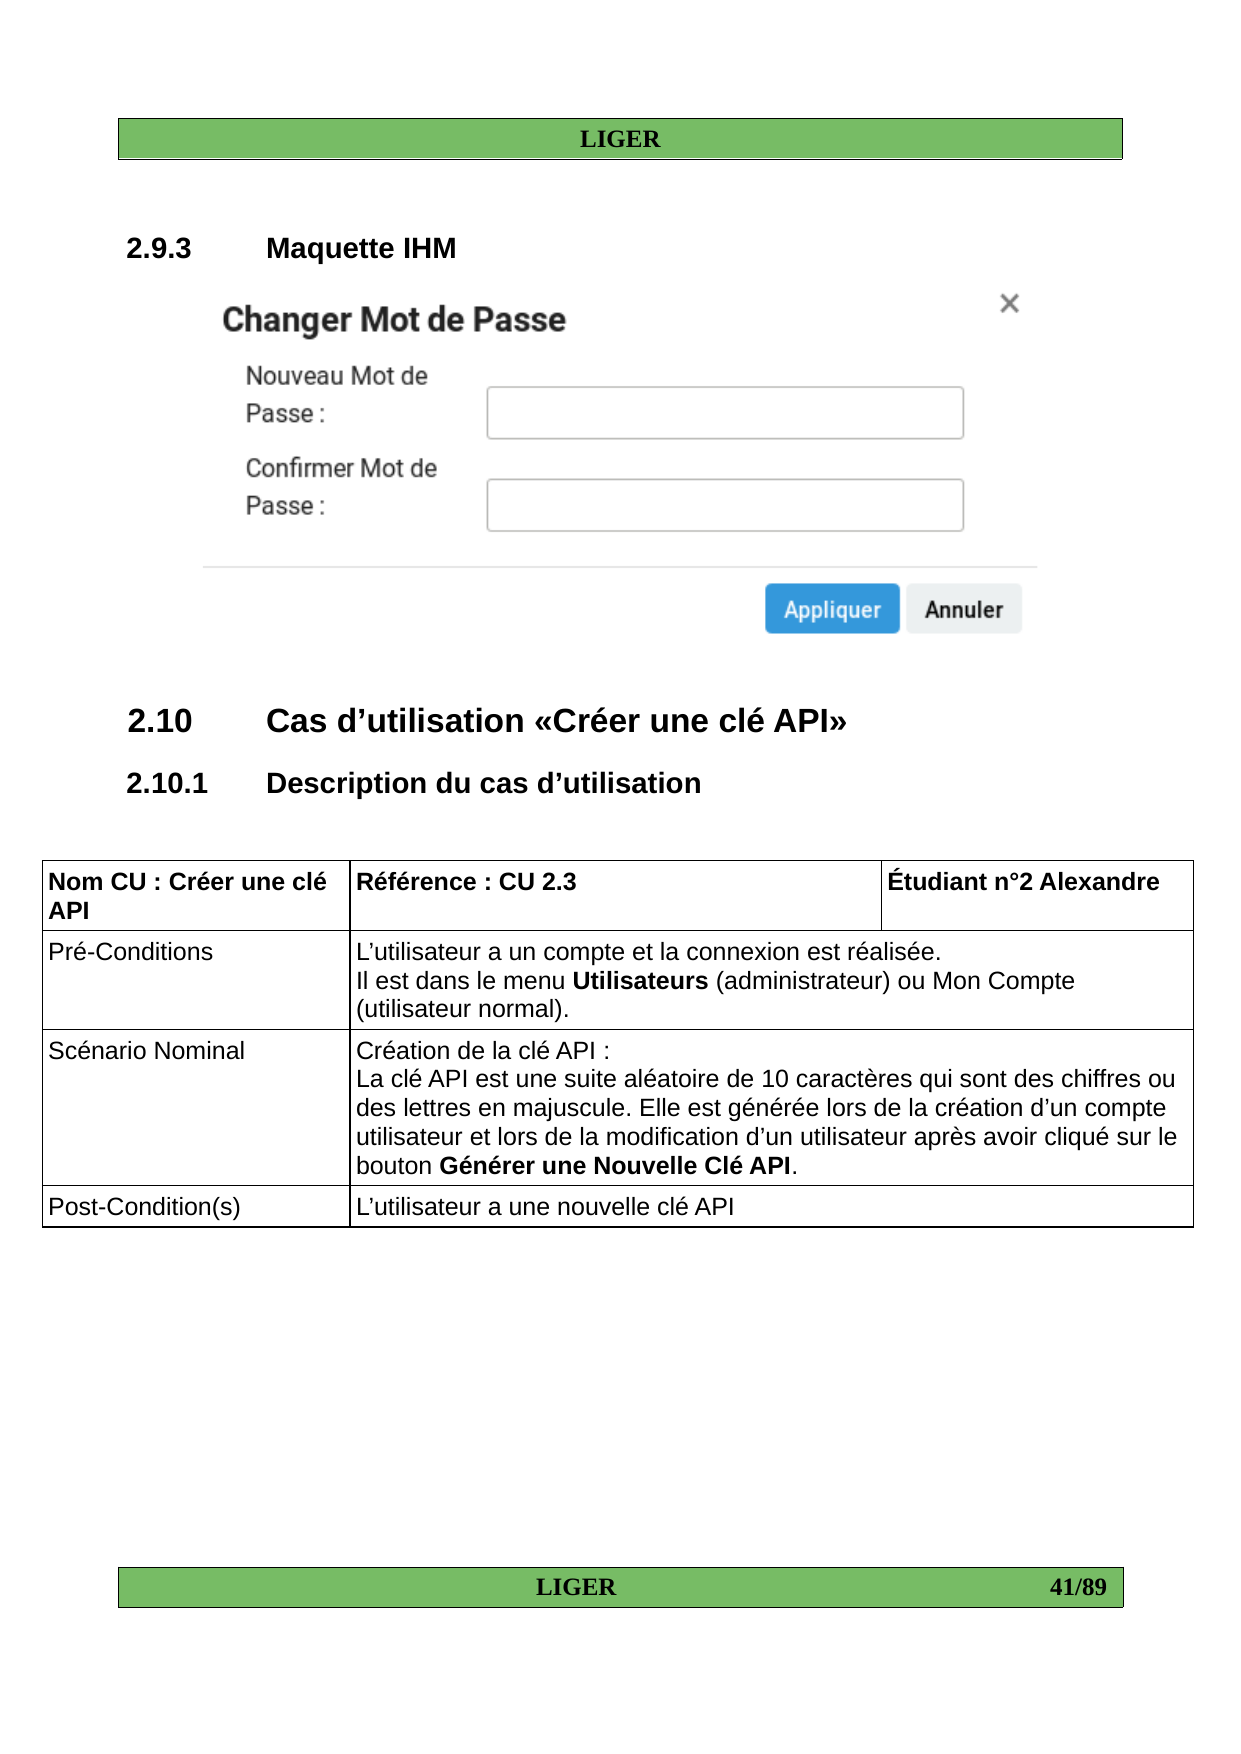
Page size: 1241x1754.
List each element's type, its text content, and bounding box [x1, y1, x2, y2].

subtitle Description du cas d’utilisation [118, 766, 1122, 800]
subtitle Maquette IHM [118, 231, 1122, 265]
subtitle Cas d’utilisation «Créer une clé API» [118, 701, 1122, 739]
picture [202, 277, 1038, 651]
table_header Étudiant n°2 Alexandre [882, 861, 1193, 930]
table_cell Scénario Nominal [43, 1030, 349, 1185]
table_cell Post-Condition(s) [43, 1186, 349, 1226]
table_cell Pré-Conditions [43, 931, 349, 1029]
table_cell Création de la clé API : La clé API est une suite aléatoire de 10 caractères qui sont des chiffres ou des lettres en majuscule. Elle est générée lors de la création d’un compte utilisateur et lors de la modification d’un utilisateur après avoir cliqué sur le bouton Générer une Nouvelle Clé API. [351, 1030, 1193, 1185]
table_header Nom CU : Créer une clé API [43, 861, 349, 930]
table_header Référence : CU 2.3 [351, 861, 881, 930]
table_cell L’utilisateur a un compte et la connexion est réalisée. Il est dans le menu Utilisateurs (administrateur) ou Mon Compte (utilisateur normal). [351, 931, 1193, 1029]
table_cell L’utilisateur a une nouvelle clé API [351, 1186, 1193, 1226]
